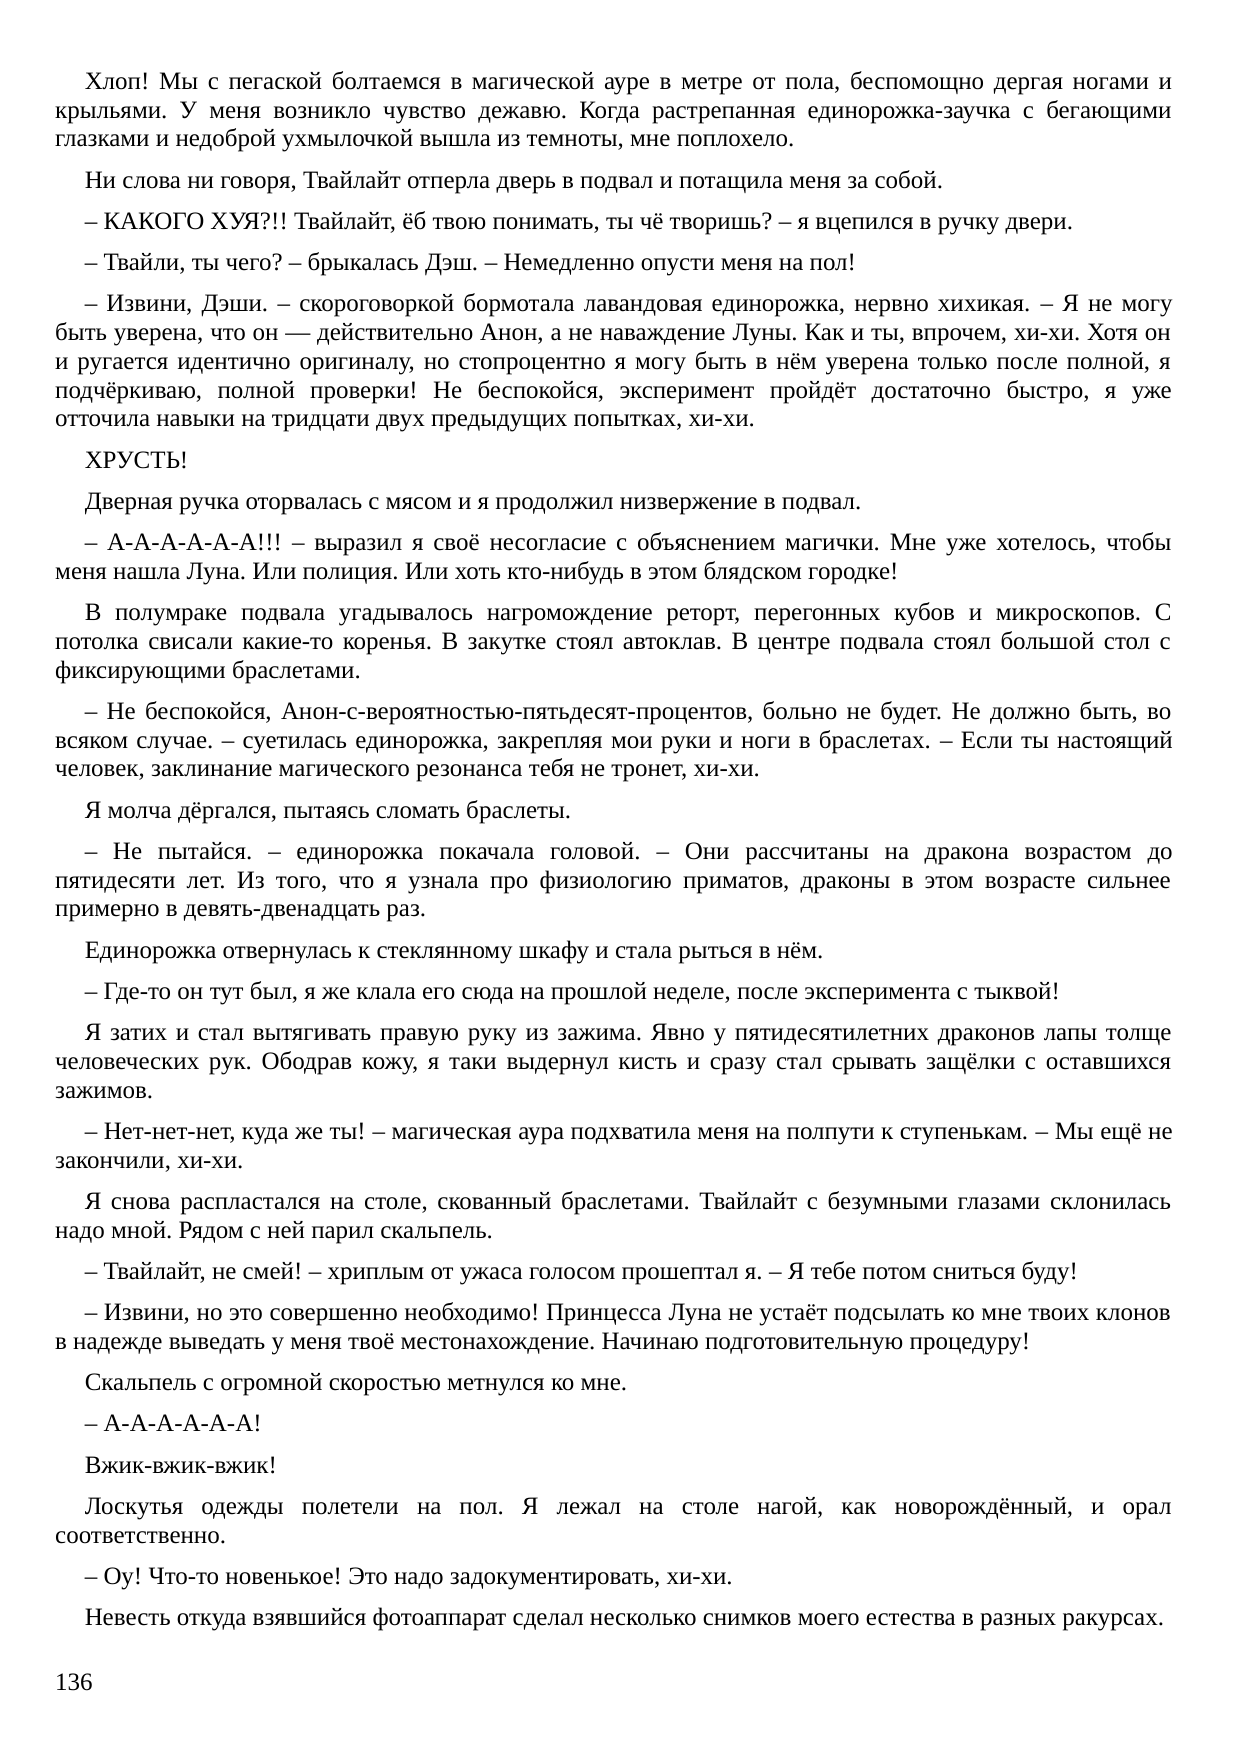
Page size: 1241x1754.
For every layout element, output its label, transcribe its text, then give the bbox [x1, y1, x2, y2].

text Вжик-вжик-вжик! [55, 1450, 1173, 1478]
text – Не беспокойся, Анон-с-вероятностью-пятьдесят-процентов, больно не будет. Не должно быть, во всяком случае. – суетилась единорожка, закрепляя мои руки и ноги в браслетах. – Если ты настоящий человек, заклинание магического резонанса тебя не тронет, хи-хи. [55, 696, 1173, 782]
text Хлоп! Мы с пегаской болтаемся в магической ауре в метре от пола, беспомощно дергая ногами и крыльями. У меня возникло чувство дежавю. Когда растрепанная единорожка-заучка с бегающими глазками и недоброй ухмылочкой вышла из темноты, мне поплохело. [55, 66, 1173, 152]
text Ни слова ни говоря, Твайлайт отперла дверь в подвал и потащила меня за собой. [55, 165, 1173, 193]
text Скальпель с огромной скоростью метнулся ко мне. [55, 1367, 1173, 1396]
text Я затих и стал вытягивать правую руку из зажима. Явно у пятидесятилетних драконов лапы толще человеческих рук. Ободрав кожу, я таки выдернул кисть и сразу стал срывать защёлки с оставшихся зажимов. [55, 1017, 1173, 1103]
text – КАКОГО ХУЯ?!! Твайлайт, ёб твою понимать, ты чё творишь? – я вцепился в ручку двери. [55, 206, 1173, 235]
text – Оу! Что-то новенькое! Это надо задокументировать, хи-хи. [55, 1561, 1173, 1590]
text Лоскутья одежды полетели на пол. Я лежал на столе нагой, как новорождённый, и орал соответственно. [55, 1491, 1173, 1548]
text – А-А-А-А-А-А!!! – выразил я своё несогласие с объяснением магички. Мне уже хотелось, чтобы меня нашла Луна. Или полиция. Или хоть кто-нибудь в этом блядском городке! [55, 527, 1173, 585]
text ХРУСТЬ! [55, 445, 1173, 473]
text – Твайли, ты чего? – брыкалась Дэш. – Немедленно опусти меня на пол! [55, 247, 1173, 276]
text – Твайлайт, не смей! – хриплым от ужаса голосом прошептал я. – Я тебе потом сниться буду! [55, 1256, 1173, 1285]
text Невесть откуда взявшийся фотоаппарат сделал несколько снимков моего естества в разных ракурсах. [55, 1602, 1173, 1631]
text – Извини, Дэши. – скороговоркой бормотала лавандовая единорожка, нервно хихикая. – Я не могу быть уверена, что он — действительно Анон, а не наваждение Луны. Как и ты, впрочем, хи-хи. Хотя он и ругается идентично оригиналу, но стопроцентно я могу быть в нём уверена только после полной, я подчёркиваю, полной проверки! Не беспокойся, эксперимент пройдёт достаточно быстро, я уже отточила навыки на тридцати двух предыдущих попытках, хи-хи. [55, 288, 1173, 432]
text Единорожка отвернулась к стеклянному шкафу и стала рыться в нём. [55, 935, 1173, 963]
text Я снова распластался на столе, скованный браслетами. Твайлайт с безумными глазами склонилась надо мной. Рядом с ней парил скальпель. [55, 1186, 1173, 1243]
text – Не пытайся. – единорожка покачала головой. – Они рассчитаны на дракона возрастом до пятидесяти лет. Из того, что я узнала про физиологию приматов, драконы в этом возрасте сильнее примерно в девять-двенадцать раз. [55, 836, 1173, 922]
text – Где-то он тут был, я же клала его сюда на прошлой неделе, после эксперимента с тыквой! [55, 976, 1173, 1005]
text Дверная ручка оторвалась с мясом и я продолжил низвержение в подвал. [55, 486, 1173, 515]
text Я молча дёргался, пытаясь сломать браслеты. [55, 795, 1173, 823]
text В полумраке подвала угадывалось нагромождение реторт, перегонных кубов и микроскопов. С потолка свисали какие-то коренья. В закутке стоял автоклав. В центре подвала стоял большой стол с фиксирующими браслетами. [55, 597, 1173, 683]
text – А-А-А-А-А-А! [55, 1408, 1173, 1437]
text – Нет-нет-нет, куда же ты! – магическая аура подхватила меня на полпути к ступенькам. – Мы ещё не закончили, хи-хи. [55, 1116, 1173, 1173]
text – Извини, но это совершенно необходимо! Принцесса Луна не устаёт подсылать ко мне твоих клонов в надежде выведать у меня твоё местонахождение. Начинаю подготовительную процедуру! [55, 1297, 1173, 1355]
